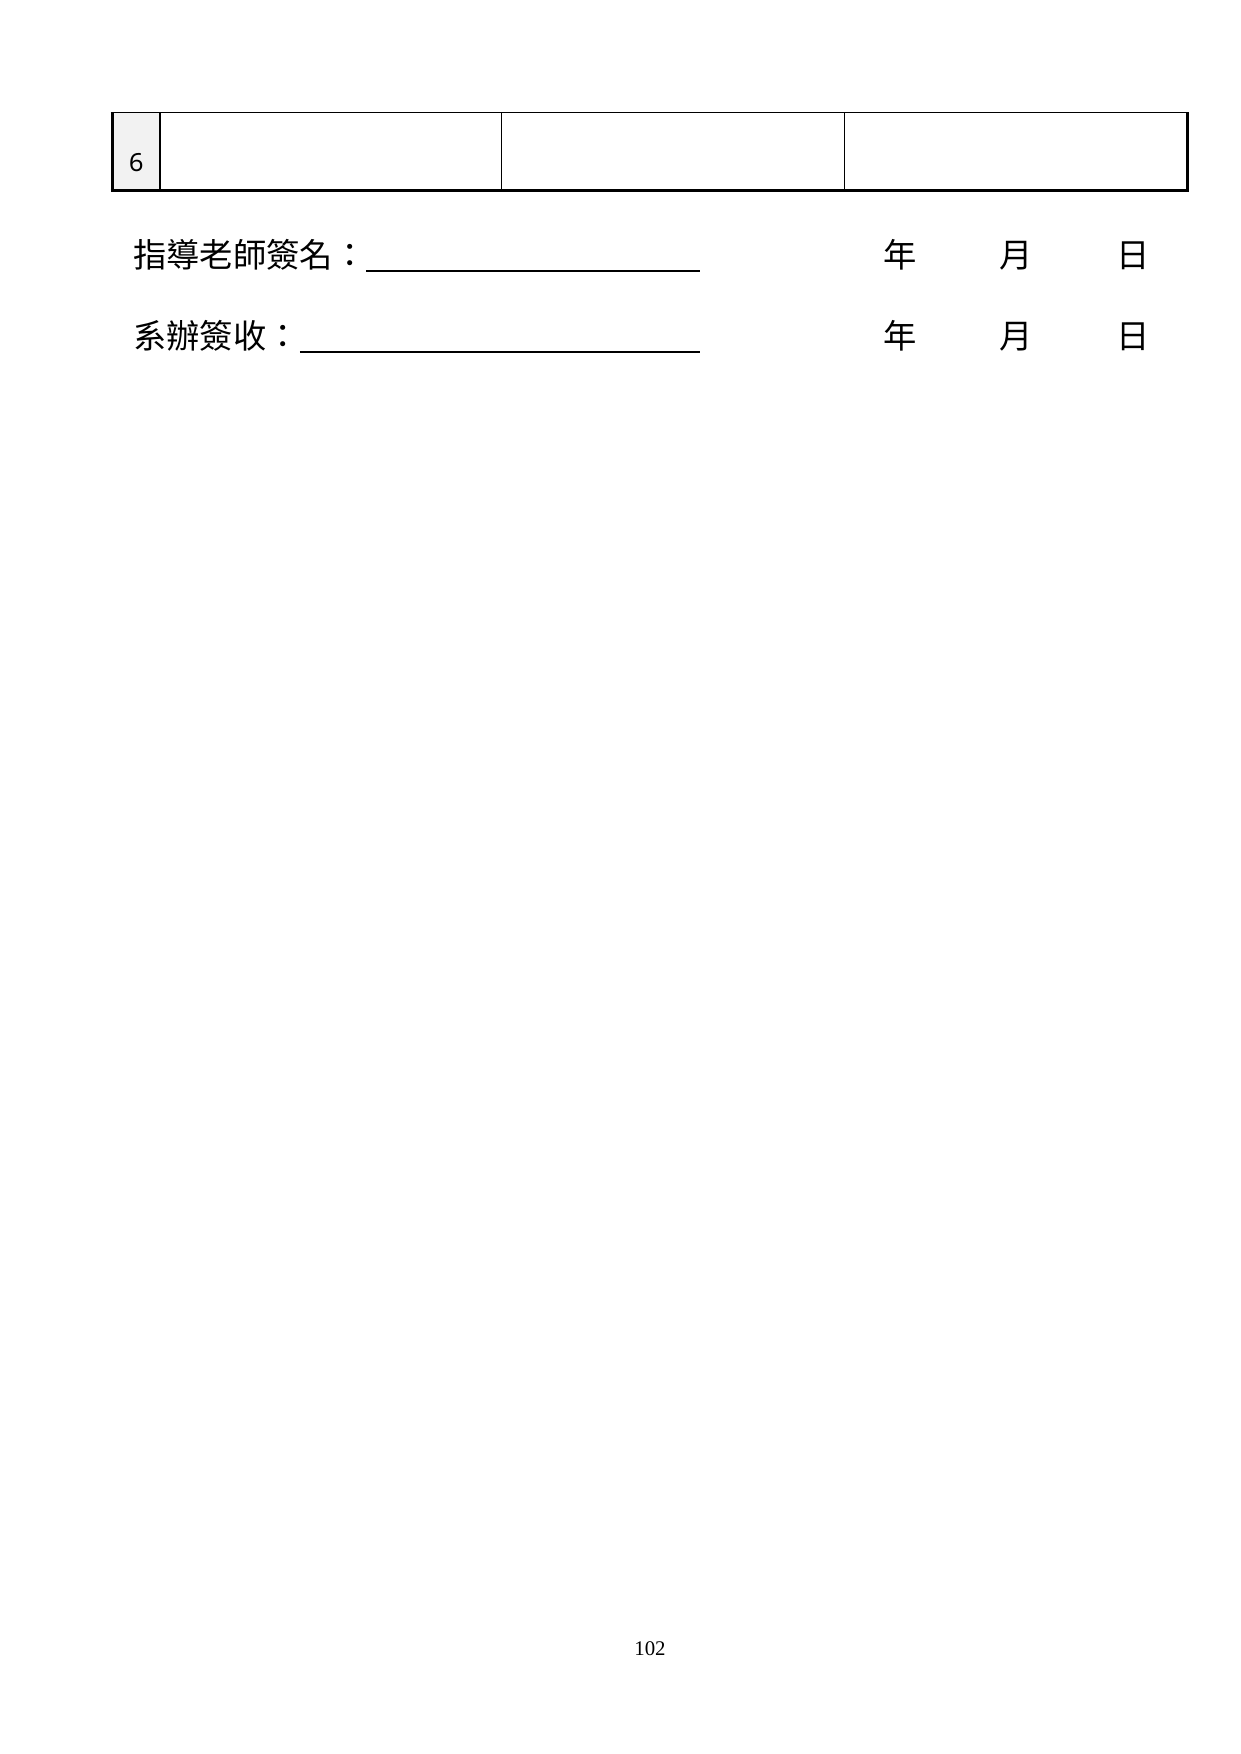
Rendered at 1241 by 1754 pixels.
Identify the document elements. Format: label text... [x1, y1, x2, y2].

table_cell [845, 113, 1186, 189]
text 系辦簽收： 年 月 日 [133, 292, 1167, 354]
table_cell [161, 113, 501, 189]
text 指導老師簽名： 年 月 日 [133, 211, 1167, 273]
table_cell 6 [114, 113, 159, 189]
table_cell [502, 113, 844, 189]
